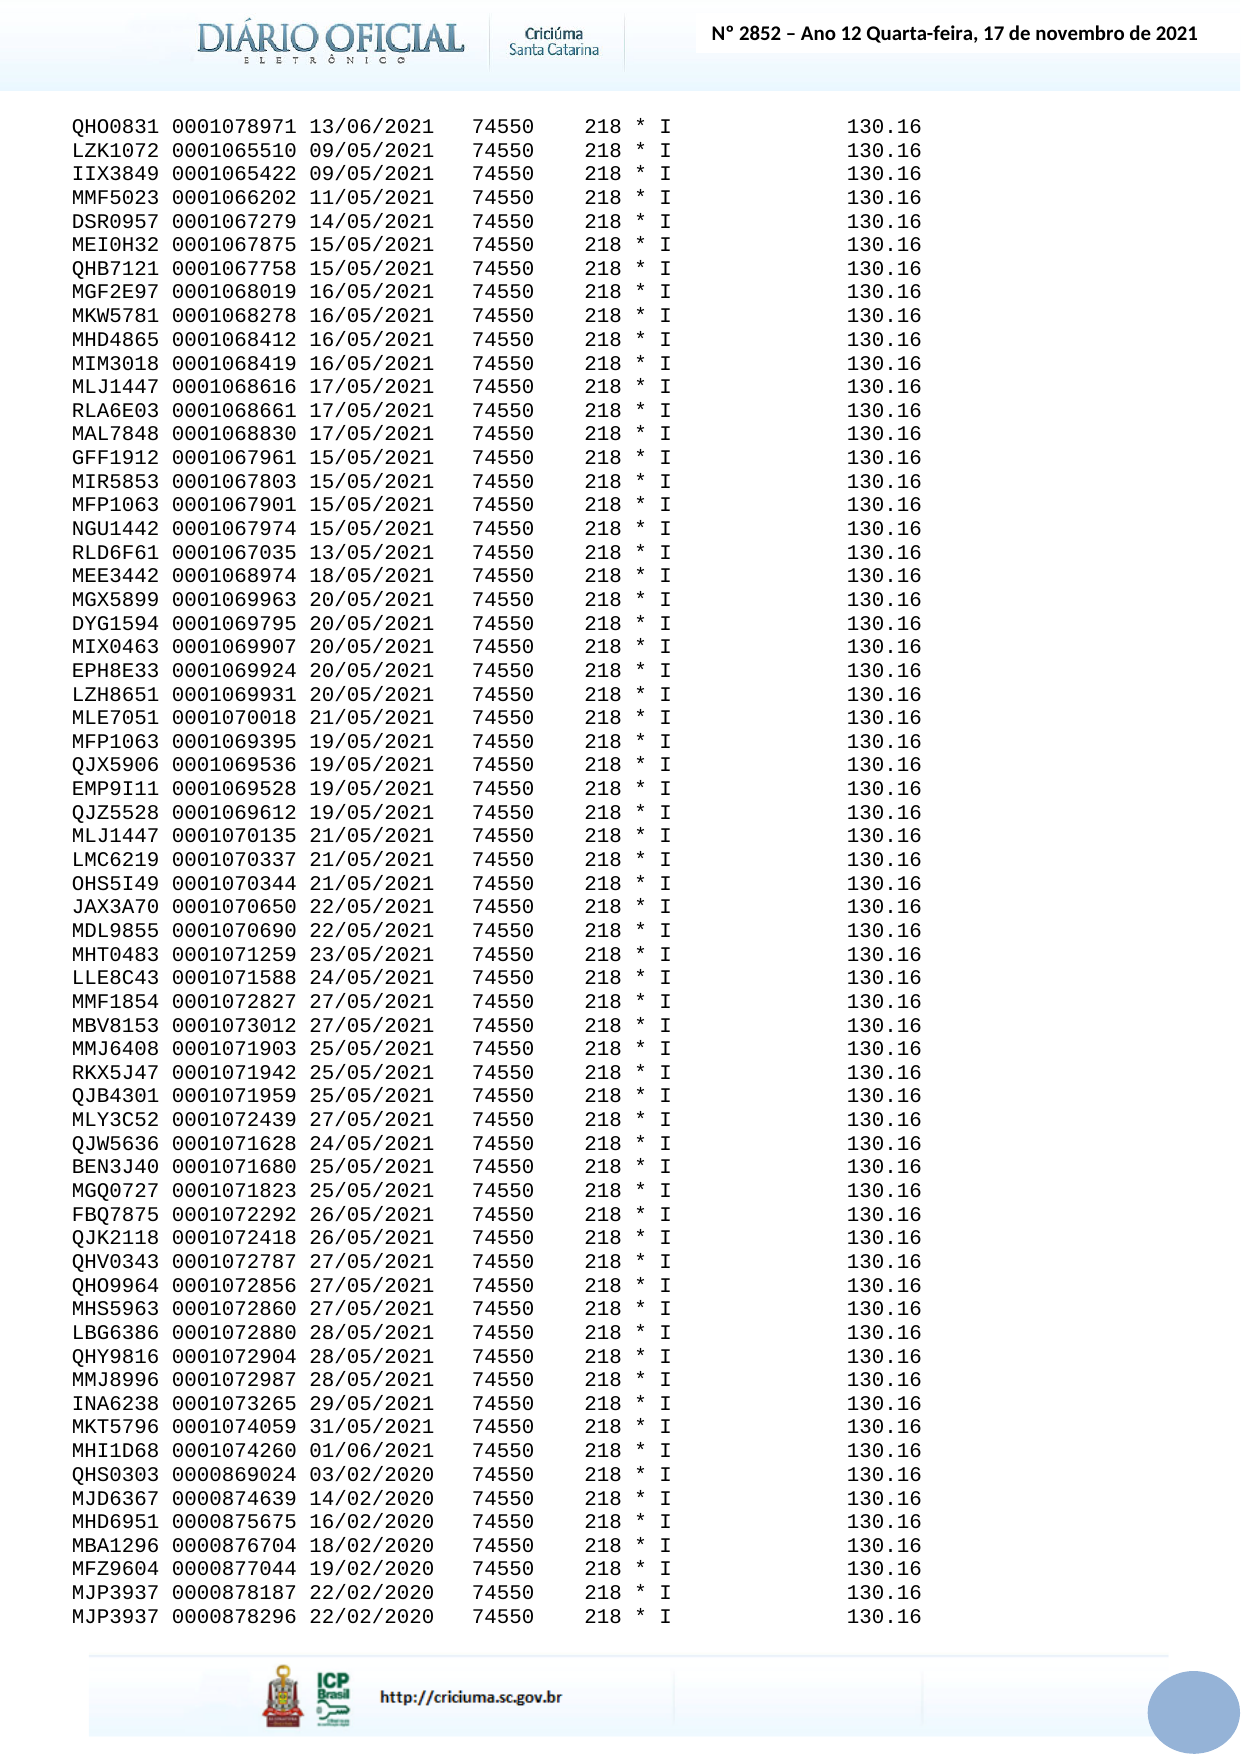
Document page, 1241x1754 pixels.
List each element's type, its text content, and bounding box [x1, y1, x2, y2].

text JAX3A70 0001070650 22/05/2021 74550 218 * I 130.16 [59, 896, 1181, 920]
text LLE8C43 0001071588 24/05/2021 74550 218 * I 130.16 [59, 967, 1181, 991]
text MFP1063 0001067901 15/05/2021 74550 218 * I 130.16 [59, 494, 1181, 518]
text RLA6E03 0001068661 17/05/2021 74550 218 * I 130.16 [59, 400, 1181, 423]
text QJX5906 0001069536 19/05/2021 74550 218 * I 130.16 [59, 754, 1181, 778]
text MHI1D68 0001074260 01/06/2021 74550 218 * I 130.16 [59, 1440, 1181, 1464]
text MJP3937 0000878296 22/02/2020 74550 218 * I 130.16 [59, 1606, 1181, 1629]
text MHS5963 0001072860 27/05/2021 74550 218 * I 130.16 [59, 1298, 1181, 1322]
text MJP3937 0000878187 22/02/2020 74550 218 * I 130.16 [59, 1582, 1181, 1606]
text NGU1442 0001067974 15/05/2021 74550 218 * I 130.16 [59, 518, 1181, 542]
text MLE7051 0001070018 21/05/2021 74550 218 * I 130.16 [59, 707, 1181, 731]
text MDL9855 0001070690 22/05/2021 74550 218 * I 130.16 [59, 920, 1181, 944]
text MKT5796 0001074059 31/05/2021 74550 218 * I 130.16 [59, 1417, 1181, 1440]
text RKX5J47 0001071942 25/05/2021 74550 218 * I 130.16 [59, 1062, 1181, 1086]
text QJK2118 0001072418 26/05/2021 74550 218 * I 130.16 [59, 1227, 1181, 1251]
text OHS5I49 0001070344 21/05/2021 74550 218 * I 130.16 [59, 873, 1181, 896]
text MBV8153 0001073012 27/05/2021 74550 218 * I 130.16 [59, 1014, 1181, 1038]
text MIR5853 0001067803 15/05/2021 74550 218 * I 130.16 [59, 471, 1181, 494]
text MMF1854 0001072827 27/05/2021 74550 218 * I 130.16 [59, 991, 1181, 1014]
text LBG6386 0001072880 28/05/2021 74550 218 * I 130.16 [59, 1322, 1181, 1346]
text INA6238 0001073265 29/05/2021 74550 218 * I 130.16 [59, 1393, 1181, 1417]
text EMP9I11 0001069528 19/05/2021 74550 218 * I 130.16 [59, 778, 1181, 802]
text QHO9964 0001072856 27/05/2021 74550 218 * I 130.16 [59, 1275, 1181, 1298]
text GFF1912 0001067961 15/05/2021 74550 218 * I 130.16 [59, 447, 1181, 471]
text MLJ1447 0001070135 21/05/2021 74550 218 * I 130.16 [59, 825, 1181, 849]
text BEN3J40 0001071680 25/05/2021 74550 218 * I 130.16 [59, 1156, 1181, 1180]
text MLJ1447 0001068616 17/05/2021 74550 218 * I 130.16 [59, 376, 1181, 400]
text RLD6F61 0001067035 13/05/2021 74550 218 * I 130.16 [59, 542, 1181, 565]
text MMF5023 0001066202 11/05/2021 74550 218 * I 130.16 [59, 187, 1181, 211]
text QHV0343 0001072787 27/05/2021 74550 218 * I 130.16 [59, 1251, 1181, 1275]
text MJD6367 0000874639 14/02/2020 74550 218 * I 130.16 [59, 1487, 1181, 1511]
text MMJ8996 0001072987 28/05/2021 74550 218 * I 130.16 [59, 1369, 1181, 1393]
text QHS0303 0000869024 03/02/2020 74550 218 * I 130.16 [59, 1464, 1181, 1487]
text MKW5781 0001068278 16/05/2021 74550 218 * I 130.16 [59, 305, 1181, 329]
text DSR0957 0001067279 14/05/2021 74550 218 * I 130.16 [59, 211, 1181, 234]
text LMC6219 0001070337 21/05/2021 74550 218 * I 130.16 [59, 849, 1181, 873]
text MIM3018 0001068419 16/05/2021 74550 218 * I 130.16 [59, 352, 1181, 376]
text MGF2E97 0001068019 16/05/2021 74550 218 * I 130.16 [59, 282, 1181, 305]
text FBQ7875 0001072292 26/05/2021 74550 218 * I 130.16 [59, 1204, 1181, 1227]
text IIX3849 0001065422 09/05/2021 74550 218 * I 130.16 [59, 163, 1181, 187]
text QJZ5528 0001069612 19/05/2021 74550 218 * I 130.16 [59, 802, 1181, 825]
text MHD4865 0001068412 16/05/2021 74550 218 * I 130.16 [59, 329, 1181, 352]
text MGQ0727 0001071823 25/05/2021 74550 218 * I 130.16 [59, 1180, 1181, 1204]
text MAL7848 0001068830 17/05/2021 74550 218 * I 130.16 [59, 423, 1181, 447]
text MEI0H32 0001067875 15/05/2021 74550 218 * I 130.16 [59, 234, 1181, 258]
text EPH8E33 0001069924 20/05/2021 74550 218 * I 130.16 [59, 660, 1181, 683]
text MEE3442 0001068974 18/05/2021 74550 218 * I 130.16 [59, 565, 1181, 589]
text MGX5899 0001069963 20/05/2021 74550 218 * I 130.16 [59, 589, 1181, 613]
text MHT0483 0001071259 23/05/2021 74550 218 * I 130.16 [59, 944, 1181, 967]
text MBA1296 0000876704 18/02/2020 74550 218 * I 130.16 [59, 1535, 1181, 1558]
text QHY9816 0001072904 28/05/2021 74550 218 * I 130.16 [59, 1346, 1181, 1369]
text LZK1072 0001065510 09/05/2021 74550 218 * I 130.16 [59, 140, 1181, 163]
text MIX0463 0001069907 20/05/2021 74550 218 * I 130.16 [59, 636, 1181, 660]
text QHB7121 0001067758 15/05/2021 74550 218 * I 130.16 [59, 258, 1181, 282]
text LZH8651 0001069931 20/05/2021 74550 218 * I 130.16 [59, 683, 1181, 707]
text MFP1063 0001069395 19/05/2021 74550 218 * I 130.16 [59, 731, 1181, 754]
text QJW5636 0001071628 24/05/2021 74550 218 * I 130.16 [59, 1133, 1181, 1156]
text MHD6951 0000875675 16/02/2020 74550 218 * I 130.16 [59, 1511, 1181, 1535]
text QHO0831 0001078971 13/06/2021 74550 218 * I 130.16 [59, 116, 1181, 140]
text DYG1594 0001069795 20/05/2021 74550 218 * I 130.16 [59, 613, 1181, 636]
text MLY3C52 0001072439 27/05/2021 74550 218 * I 130.16 [59, 1109, 1181, 1133]
text MMJ6408 0001071903 25/05/2021 74550 218 * I 130.16 [59, 1038, 1181, 1062]
text MFZ9604 0000877044 19/02/2020 74550 218 * I 130.16 [59, 1558, 1181, 1582]
text QJB4301 0001071959 25/05/2021 74550 218 * I 130.16 [59, 1086, 1181, 1109]
